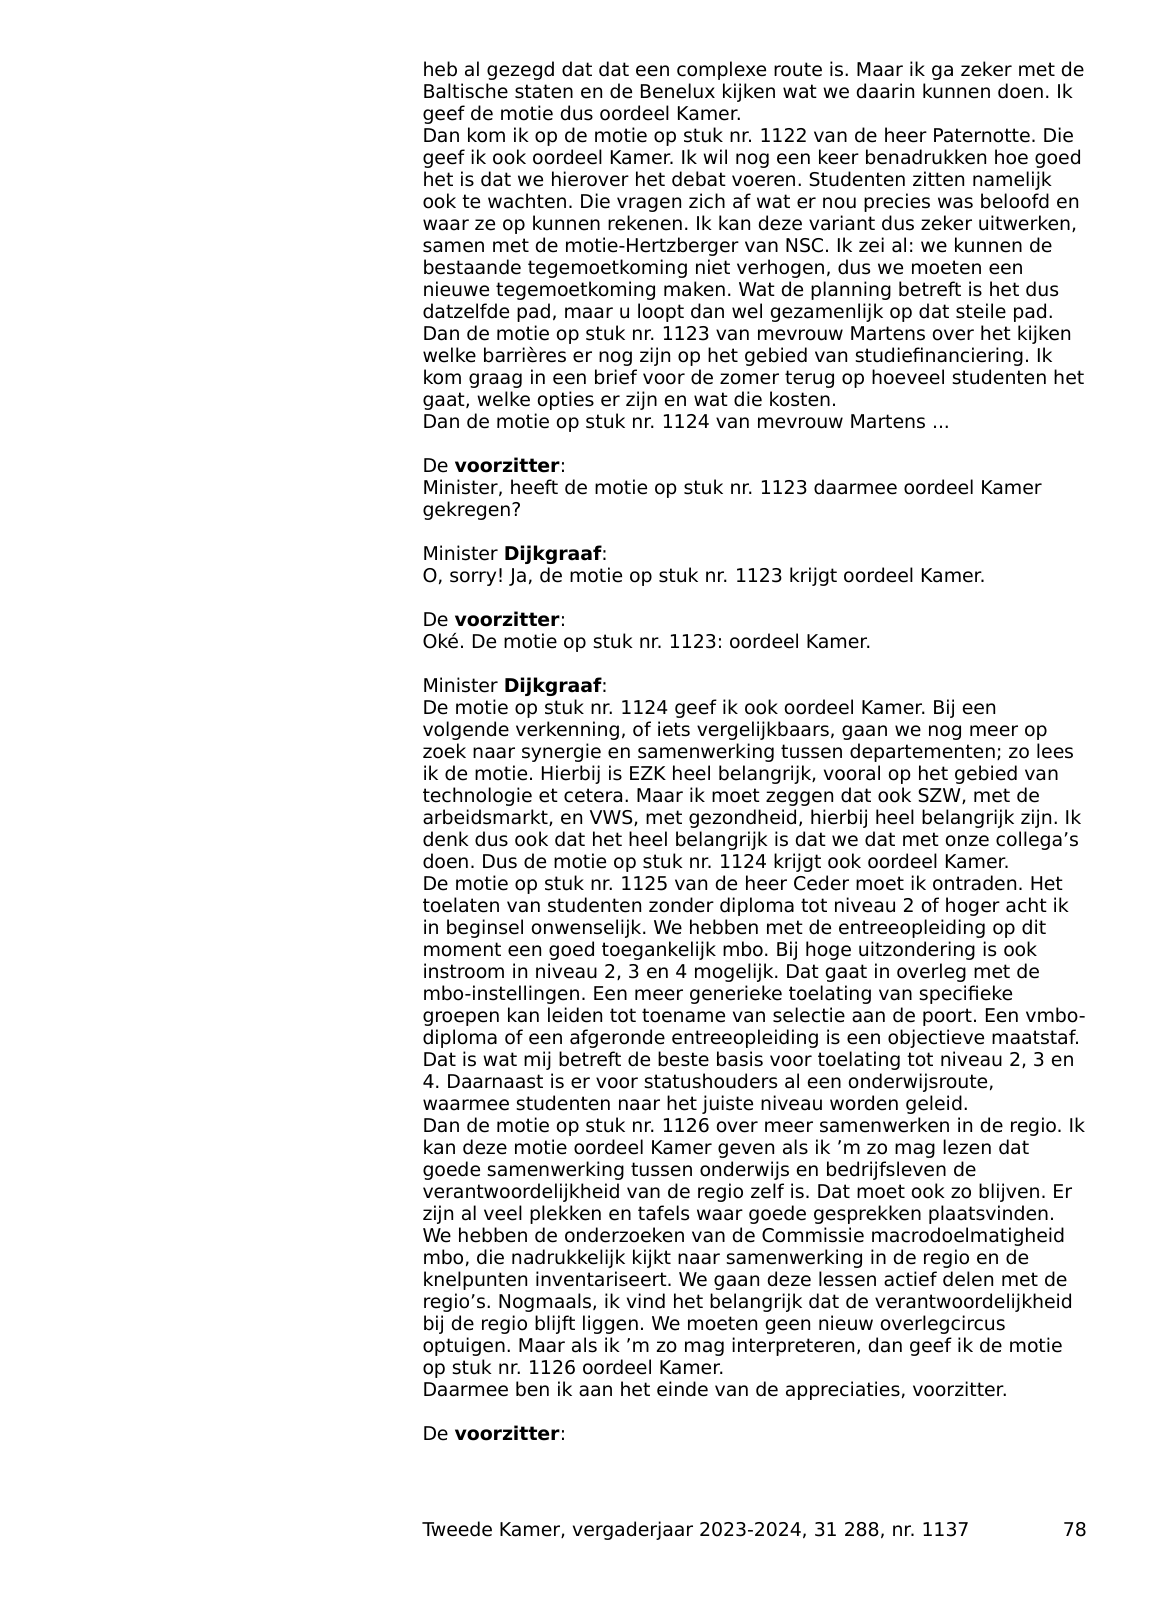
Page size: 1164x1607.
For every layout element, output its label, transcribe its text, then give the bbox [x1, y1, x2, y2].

text De motie op stuk nr. 1124 geef ik ook oordeel Kamer. Bij een volgende verkenning, of iets vergelijkbaars, gaan we nog meer op zoek naar synergie en samenwerking tussen departementen; zo lees ik de motie. Hierbij is EZK heel belangrijk, vooral op het gebied van technologie et cetera. Maar ik moet zeggen dat ook SZW, met de arbeidsmarkt, en VWS, met gezondheid, hierbij heel belangrijk zijn. Ik denk dus ook dat het heel belangrijk is dat we dat met onze collega’s doen. Dus de motie op stuk nr. 1124 krijgt ook oordeel Kamer. [422, 697, 1087, 873]
text Daarmee ben ik aan het einde van de appreciaties, voorzitter. [422, 1379, 1087, 1401]
text Minister Dijkgraaf: [422, 675, 1087, 697]
text De voorzitter: [422, 1423, 1087, 1445]
text heb al gezegd dat dat een complexe route is. Maar ik ga zeker met de Baltische staten en de Benelux kijken wat we daarin kunnen doen. Ik geef de motie dus oordeel Kamer. [422, 59, 1087, 125]
text Dan de motie op stuk nr. 1124 van mevrouw Martens ... [422, 411, 1087, 433]
text O, sorry! Ja, de motie op stuk nr. 1123 krijgt oordeel Kamer. [422, 565, 1087, 587]
text Minister, heeft de motie op stuk nr. 1123 daarmee oordeel Kamer gekregen? [422, 477, 1087, 521]
text Dan de motie op stuk nr. 1126 over meer samenwerken in de regio. Ik kan deze motie oordeel Kamer geven als ik ’m zo mag lezen dat goede samenwerking tussen onderwijs en bedrijfsleven de verantwoordelijkheid van de regio zelf is. Dat moet ook zo blijven. Er zijn al veel plekken en tafels waar goede gesprekken plaatsvinden. We hebben de onderzoeken van de Commissie macrodoelmatigheid mbo, die nadrukkelijk kijkt naar samenwerking in de regio en de knelpunten inventariseert. We gaan deze lessen actief delen met de regio’s. Nogmaals, ik vind het belangrijk dat de verantwoordelijkheid bij de regio blijft liggen. We moeten geen nieuw overlegcircus optuigen. Maar als ik ’m zo mag interpreteren, dan geef ik de motie op stuk nr. 1126 oordeel Kamer. [422, 1115, 1087, 1379]
text De voorzitter: [422, 455, 1087, 477]
text Minister Dijkgraaf: [422, 543, 1087, 565]
text Dan de motie op stuk nr. 1123 van mevrouw Martens over het kijken welke barrières er nog zijn op het gebied van studiefinanciering. Ik kom graag in een brief voor de zomer terug op hoeveel studenten het gaat, welke opties er zijn en wat die kosten. [422, 323, 1087, 411]
text Oké. De motie op stuk nr. 1123: oordeel Kamer. [422, 631, 1087, 653]
text Dan kom ik op de motie op stuk nr. 1122 van de heer Paternotte. Die geef ik ook oordeel Kamer. Ik wil nog een keer benadrukken hoe goed het is dat we hierover het debat voeren. Studenten zitten namelijk ook te wachten. Die vragen zich af wat er nou precies was beloofd en waar ze op kunnen rekenen. Ik kan deze variant dus zeker uitwerken, samen met de motie-Hertzberger van NSC. Ik zei al: we kunnen de bestaande tegemoetkoming niet verhogen, dus we moeten een nieuwe tegemoetkoming maken. Wat de planning betreft is het dus datzelfde pad, maar u loopt dan wel gezamenlijk op dat steile pad. [422, 125, 1087, 323]
text De motie op stuk nr. 1125 van de heer Ceder moet ik ontraden. Het toelaten van studenten zonder diploma tot niveau 2 of hoger acht ik in beginsel onwenselijk. We hebben met de entreeopleiding op dit moment een goed toegankelijk mbo. Bij hoge uitzondering is ook instroom in niveau 2, 3 en 4 mogelijk. Dat gaat in overleg met de mbo-instellingen. Een meer generieke toelating van specifieke groepen kan leiden tot toename van selectie aan de poort. Een vmbo-diploma of een afgeronde entreeopleiding is een objectieve maatstaf. Dat is wat mij betreft de beste basis voor toelating tot niveau 2, 3 en 4. Daarnaast is er voor statushouders al een onderwijsroute, waarmee studenten naar het juiste niveau worden geleid. [422, 873, 1087, 1115]
text De voorzitter: [422, 609, 1087, 631]
